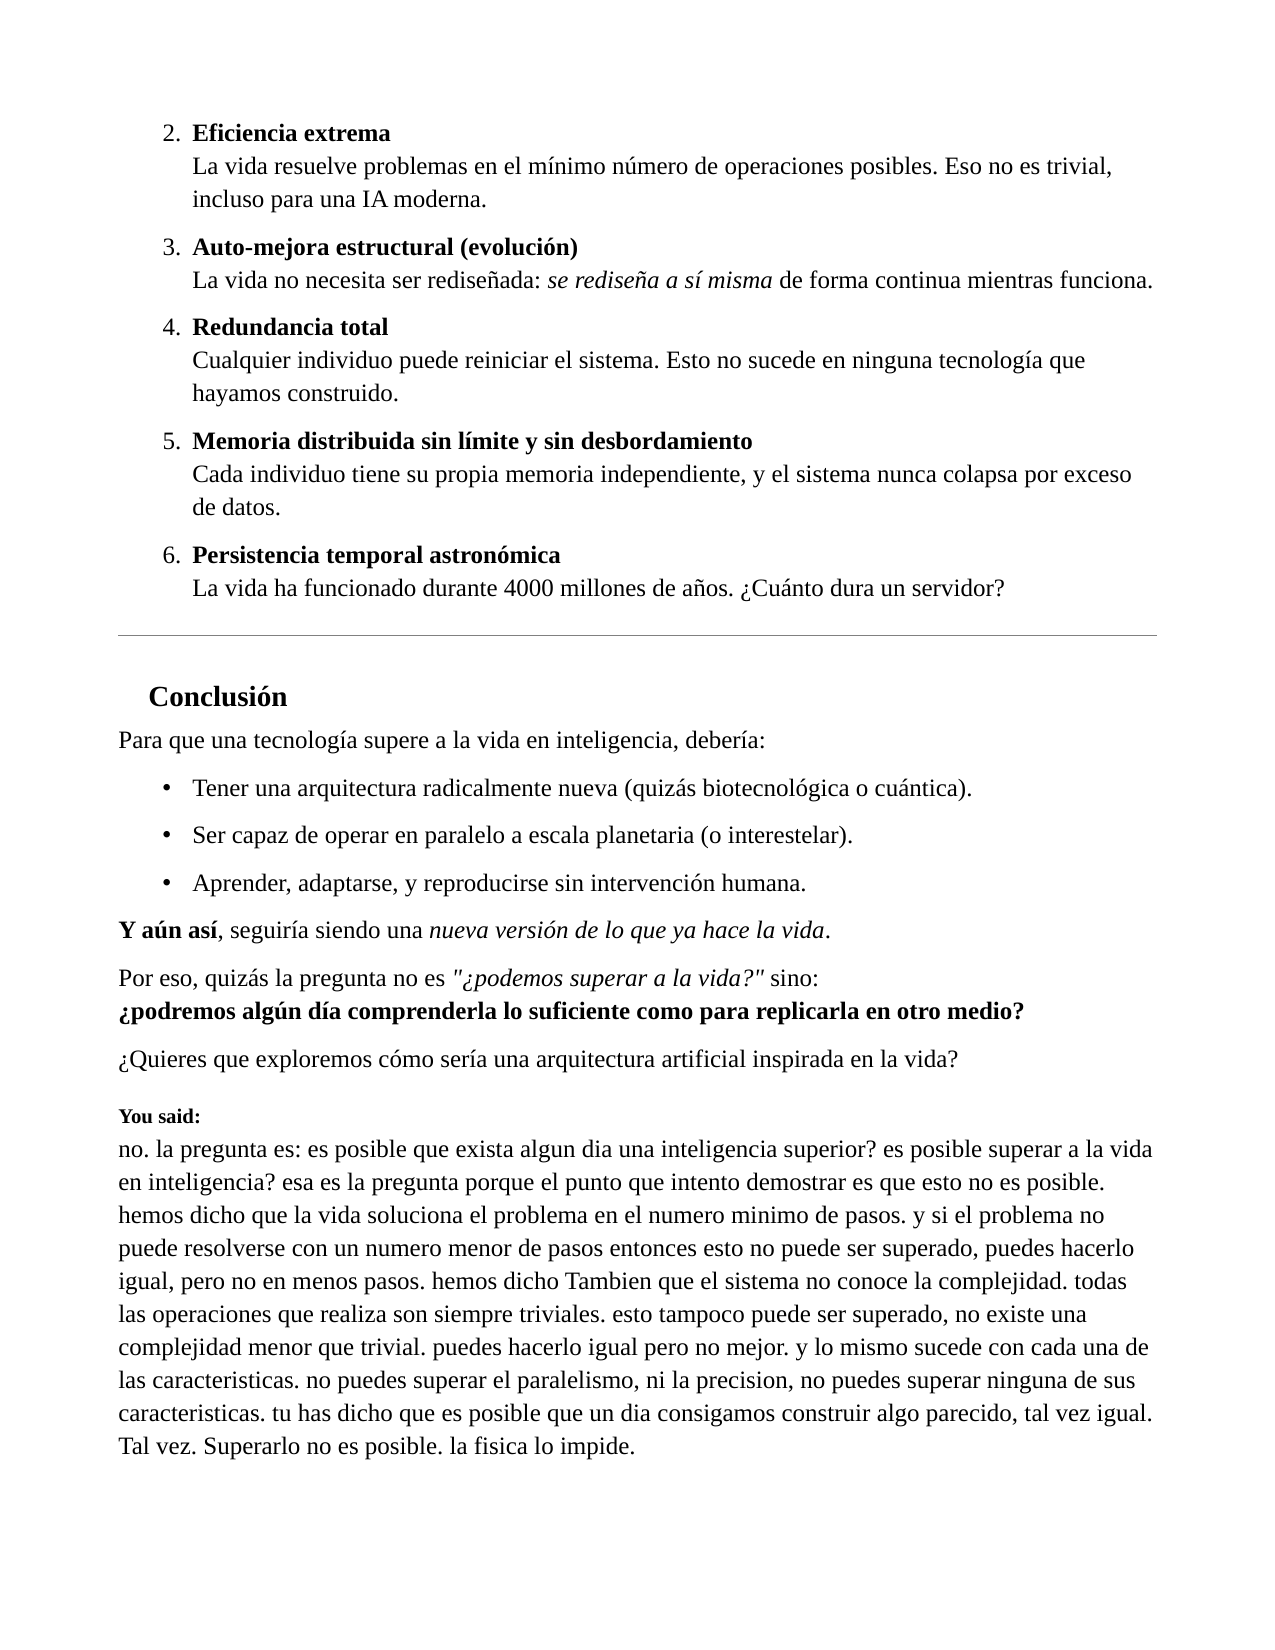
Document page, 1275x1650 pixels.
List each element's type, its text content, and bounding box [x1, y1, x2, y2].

list Redundancia total Cualquier individuo puede reiniciar el sistema. Esto no sucede en ninguna tecnología que hayamos construido. [162, 312, 1157, 407]
list Eficiencia extrema La vida resuelve problemas en el mínimo número de operaciones posibles. Eso no es trivial, incluso para una IA moderna. [162, 118, 1157, 213]
list Persistencia temporal astronómica La vida ha funcionado durante 4000 millones de años. ¿Cuánto dura un servidor? [162, 540, 1157, 601]
text Y aún así, seguiría siendo una nueva versión de lo que ya hace la vida. [118, 916, 1157, 944]
list Tener una arquitectura radicalmente nueva (quizás biotecnológica o cuántica). [162, 773, 1157, 802]
list Ser capaz de operar en paralelo a escala planetaria (o interestelar). [162, 820, 1157, 849]
text ¿Quieres que exploremos cómo sería una arquitectura artificial inspirada en la vida? [118, 1044, 1157, 1073]
subtitle 💡 Conclusión [118, 679, 1157, 713]
list Memoria distribuida sin límite y sin desbordamiento Cada individuo tiene su propia memoria independiente, y el sistema nunca colapsa por exceso de datos. [162, 426, 1157, 521]
list Aprender, adaptarse, y reproducirse sin intervención humana. [162, 868, 1157, 897]
text no. la pregunta es: es posible que exista algun dia una inteligencia superior? es posible superar a la vida en inteligencia? esa es la pregunta porque el punto que intento demostrar es que esto no es posible. hemos dicho que la vida soluciona el problema en el numero minimo de pasos. y si el problema no puede resolverse con un numero menor de pasos entonces esto no puede ser superado, puedes hacerlo igual, pero no en menos pasos. hemos dicho Tambien que el sistema no conoce la complejidad. todas las operaciones que realiza son siempre triviales. esto tampoco puede ser superado, no existe una complejidad menor que trivial. puedes hacerlo igual pero no mejor. y lo mismo sucede con cada una de las caracteristicas. no puedes superar el paralelismo, ni la precision, no puedes superar ninguna de sus caracteristicas. tu has dicho que es posible que un dia consigamos construir algo parecido, tal vez igual. Tal vez. Superarlo no es posible. la fisica lo impide. [118, 1134, 1157, 1460]
list Auto-mejora estructural (evolución) La vida no necesita ser rediseñada: se rediseña a sí misma de forma continua mientras funciona. [162, 232, 1157, 293]
text Por eso, quizás la pregunta no es "¿podemos superar a la vida?" sino: ¿podremos algún día comprenderla lo suficiente como para replicarla en otro medio? [118, 963, 1157, 1025]
subtitle You said: [118, 1104, 1157, 1128]
text Para que una tecnología supere a la vida en inteligencia, debería: [118, 725, 1157, 754]
